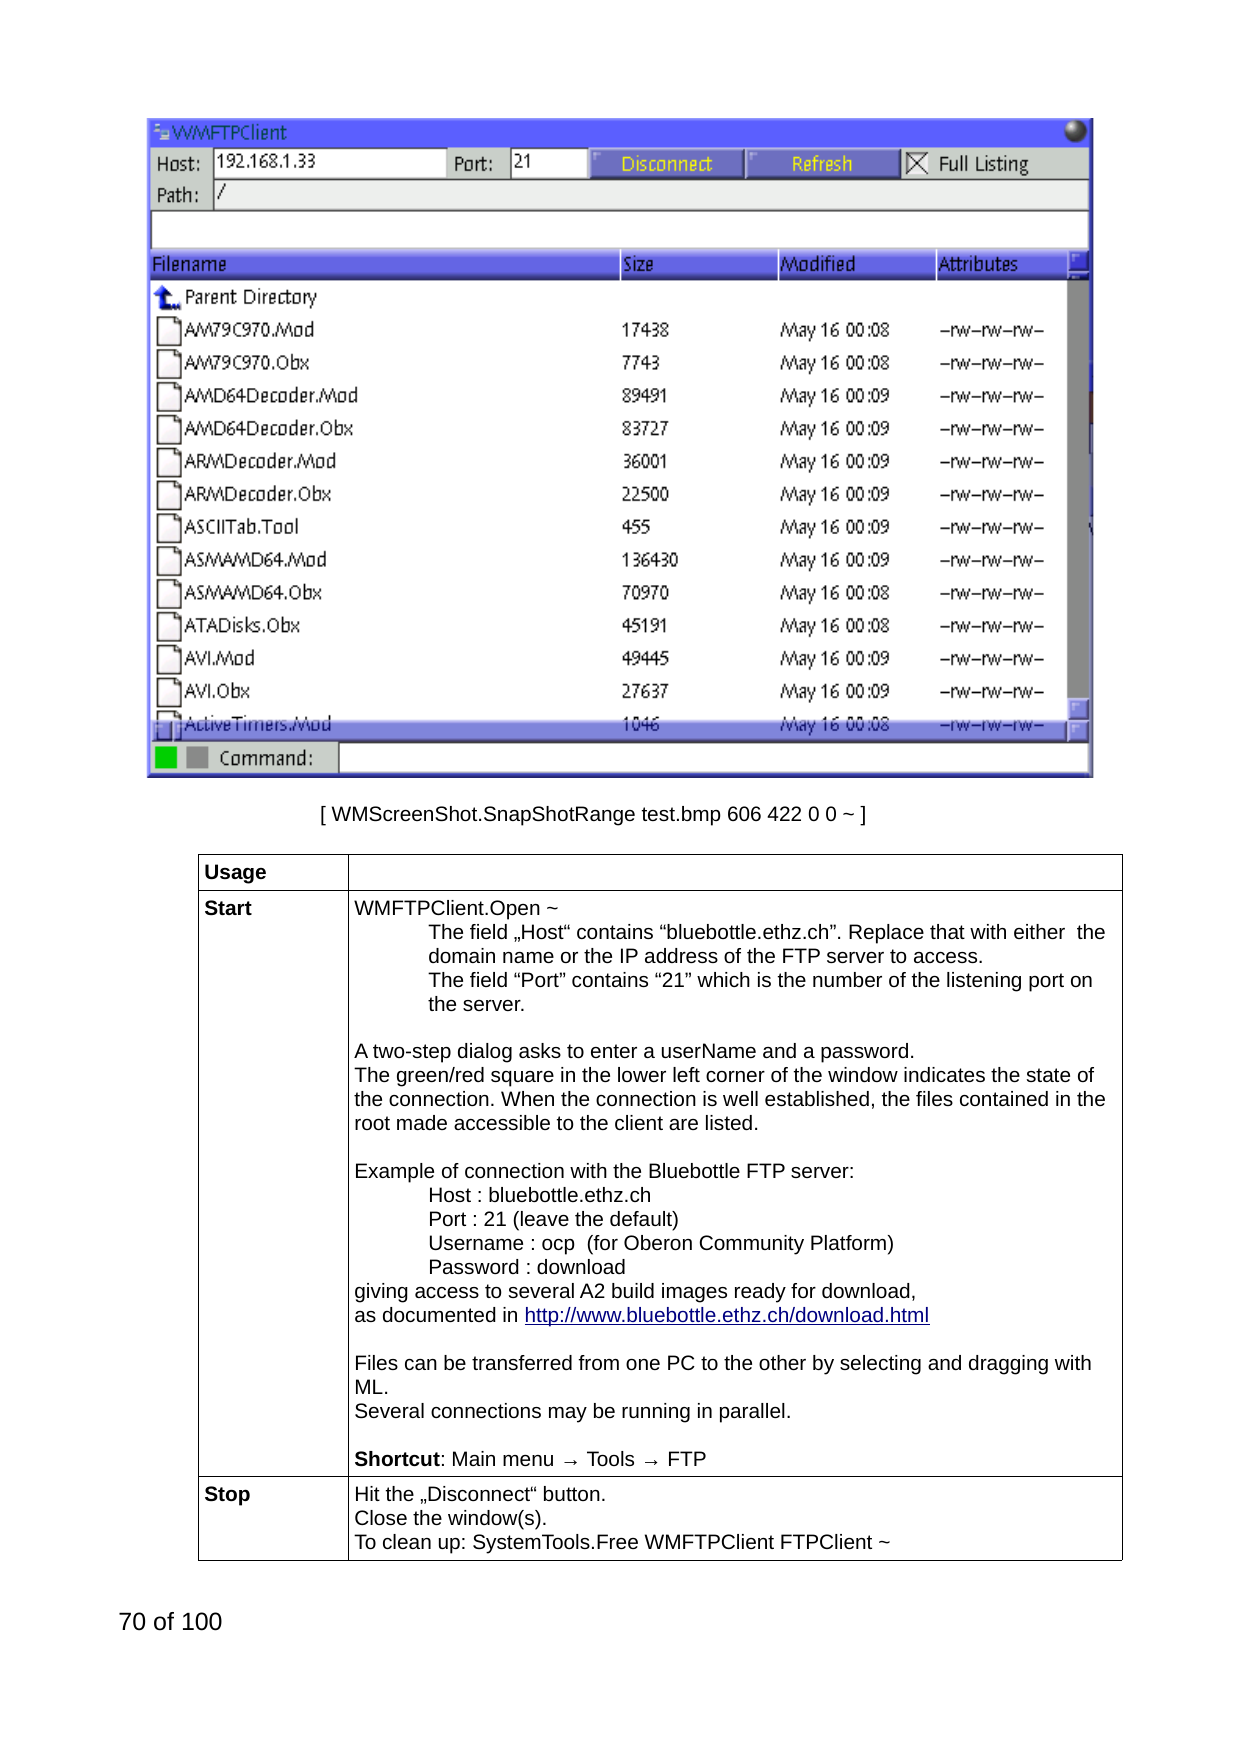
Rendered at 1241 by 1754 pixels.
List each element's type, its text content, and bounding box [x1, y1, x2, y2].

table_cell WMFTPClient.Open ~ The field „Host“ contains “bluebottle.ethz.ch”. Replace that with either the domain name or the IP address of the FTP server to access. The field “Port” contains “21” which is the number of the listening port on the server. A two-step dialog asks to enter a userName and a password. The green/red square in the lower left corner of the window indicates the state of the connection. When the connection is well established, the files contained in the root made accessible to the client are listed. Example of connection with the Bluebottle FTP server: Host : bluebottle.ethz.ch Port : 21 (leave the default) Username : ocp (for Oberon Community Platform) Password : download giving access to several A2 build images ready for download, as documented in http://www.bluebottle.ethz.ch/download.html Files can be transferred from one PC to the other by selecting and dragging with ML. Several connections may be running in parallel. Shortcut: Main menu → Tools → FTP [349, 891, 1122, 1476]
picture [146, 118, 1094, 778]
table_cell Stop [199, 1477, 348, 1560]
table_header [349, 855, 1122, 890]
table_cell Start [199, 891, 348, 1476]
text [ WMScreenShot.SnapShotRange test.bmp 606 422 0 0 ~ ] [118, 801, 1122, 825]
table_cell Hit the „Disconnect“ button. Close the window(s). To clean up: SystemTools.Free WMFTPClient FTPClient ~ [349, 1477, 1122, 1560]
table_header Usage [199, 855, 348, 890]
